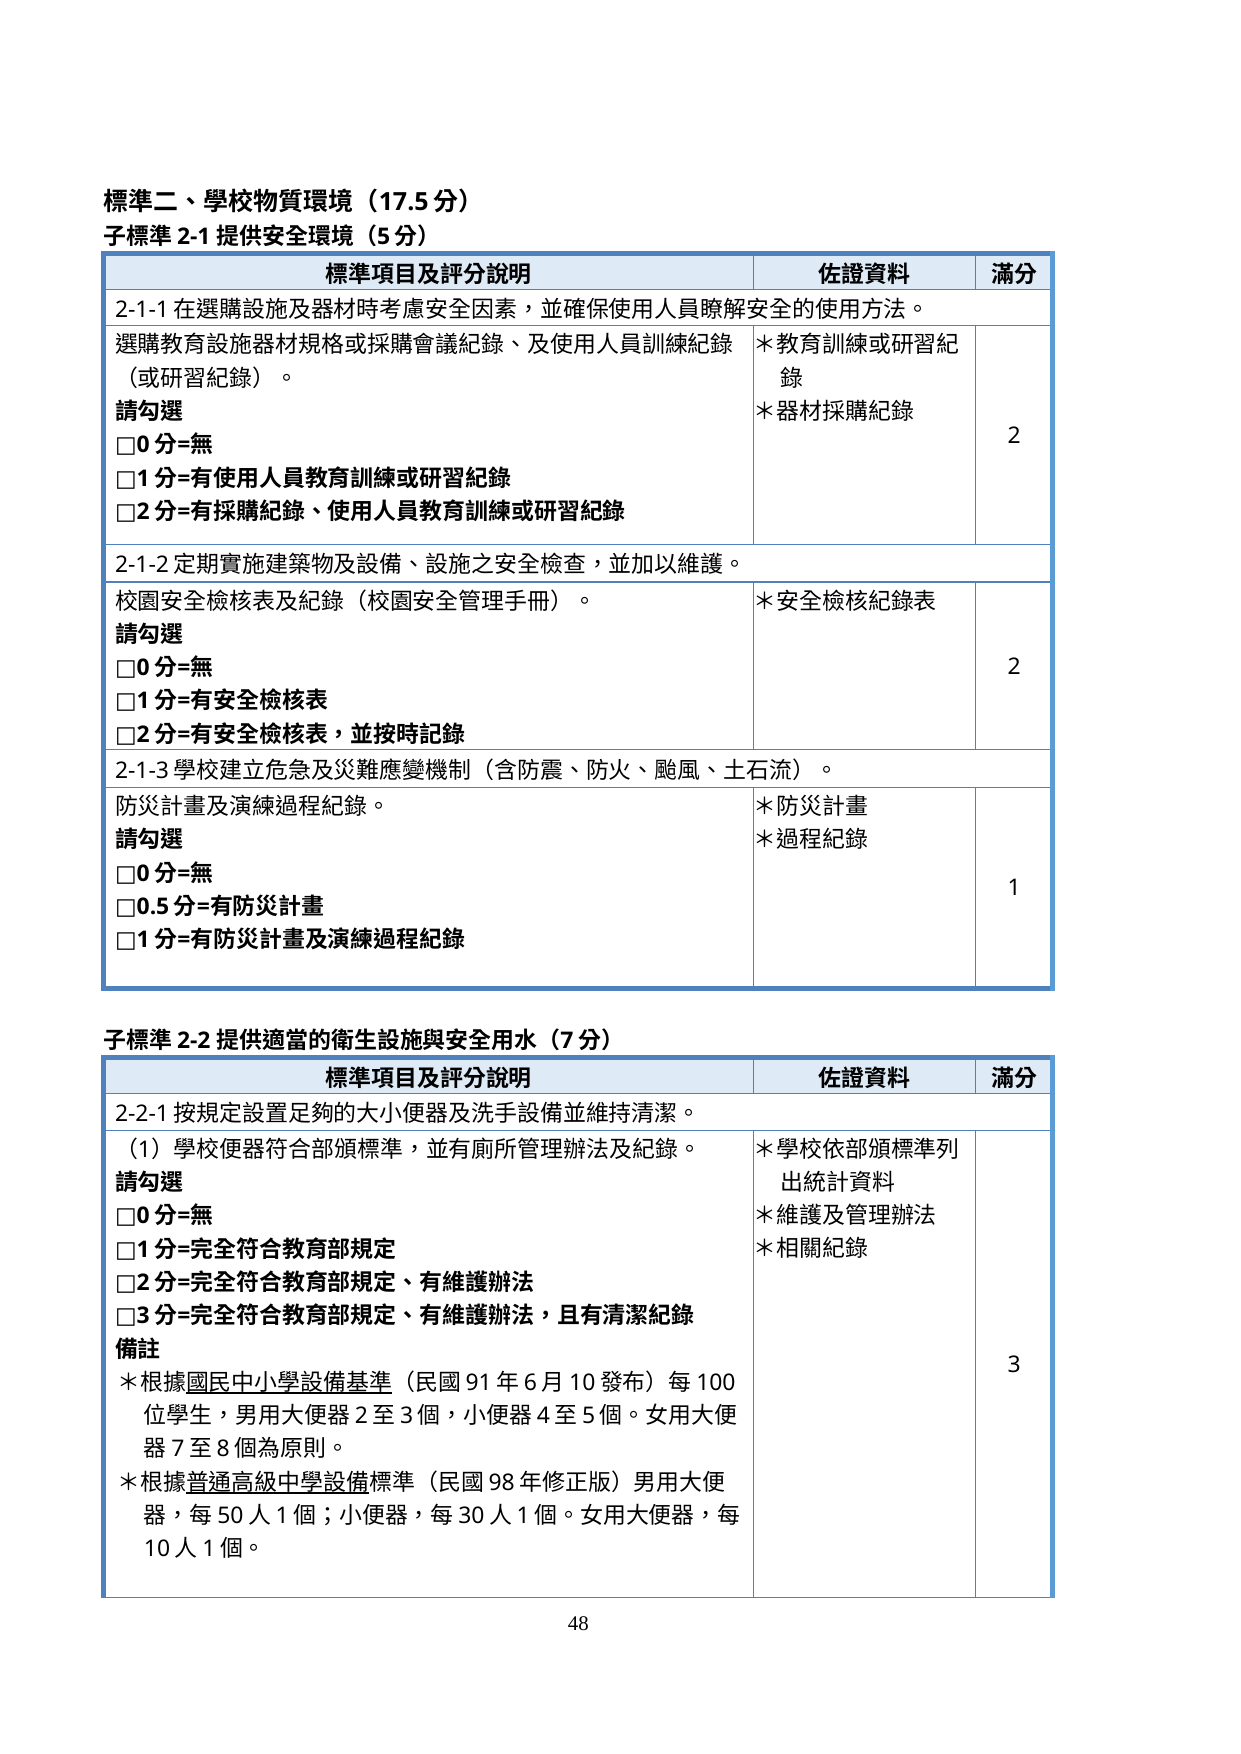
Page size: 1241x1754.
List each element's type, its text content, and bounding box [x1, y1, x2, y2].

table_cell 2-1-2定期實施建築物及設備、設施之安全檢查，並加以維護。 [106, 545, 1050, 581]
table_cell 2 [976, 583, 1050, 749]
table_header 滿分 [976, 256, 1050, 289]
text 子標準2-2 提供適當的衛生設施與安全用水（7分） [103, 1022, 1053, 1055]
table_header 滿分 [976, 1060, 1050, 1093]
table_cell ＊教育訓練或研習紀錄 ＊器材採購紀錄 [754, 326, 975, 543]
table_cell ＊安全檢核紀錄表 [754, 583, 975, 749]
table_header 標準項目及評分說明 [106, 256, 753, 289]
table_cell 2-1-1在選購設施及器材時考慮安全因素，並確保使用人員瞭解安全的使用方法。 [106, 290, 1050, 325]
table_cell ＊防災計畫 ＊過程紀錄 [754, 788, 975, 986]
table_cell 選購教育設施器材規格或採購會議紀錄、及使用人員訓練紀錄（或研習紀錄）。 請勾選 □0分=無 □1分=有使用人員教育訓練或研習紀錄 □2分=有採購紀錄、使用人員教育訓練或研習紀錄 [106, 326, 753, 543]
table_cell 2-1-3學校建立危急及災難應變機制（含防震、防火、颱風、土石流）。 [106, 750, 1050, 787]
table_cell （1）學校便器符合部頒標準，並有廁所管理辦法及紀錄。 請勾選 □0分=無 □1分=完全符合教育部規定 □2分=完全符合教育部規定、有維護辦法 □3分=完全符合教育部規定、有維護辦法，且有清潔紀錄 備註 ＊根據國民中小學設備基準（民國91年6月10發布）每100位學生，男用大便器2至3個，小便器4至5個。女用大便器7至8個為原則。 ＊根據普通高級中學設備標準（民國98年修正版）男用大便器，每50人1個；小便器，每30人1個。女用大便器，每10人1個。 [106, 1131, 753, 1597]
table_cell 防災計畫及演練過程紀錄。 請勾選 □0分=無 □0.5分=有防災計畫 □1分=有防災計畫及演練過程紀錄 [106, 788, 753, 986]
table_header 標準項目及評分說明 [106, 1060, 753, 1093]
table_header 佐證資料 [754, 1060, 975, 1093]
table_cell 2-2-1按規定設置足夠的大小便器及洗手設備並維持清潔。 [106, 1094, 1050, 1129]
text 子標準2-1 提供安全環境（5分） [103, 217, 1053, 251]
table_cell 校園安全檢核表及紀錄（校園安全管理手冊）。 請勾選 □0分=無 □1分=有安全檢核表 □2分=有安全檢核表，並按時記錄 [106, 583, 753, 749]
table_cell ＊學校依部頒標準列出統計資料 ＊維護及管理辦法 ＊相關紀錄 [754, 1131, 975, 1597]
text 標準二、學校物質環境（17.5分） [103, 181, 1053, 217]
table_header 佐證資料 [754, 256, 975, 289]
table_cell 1 [976, 788, 1050, 986]
table_cell 3 [976, 1131, 1050, 1597]
table_cell 2 [976, 326, 1050, 543]
